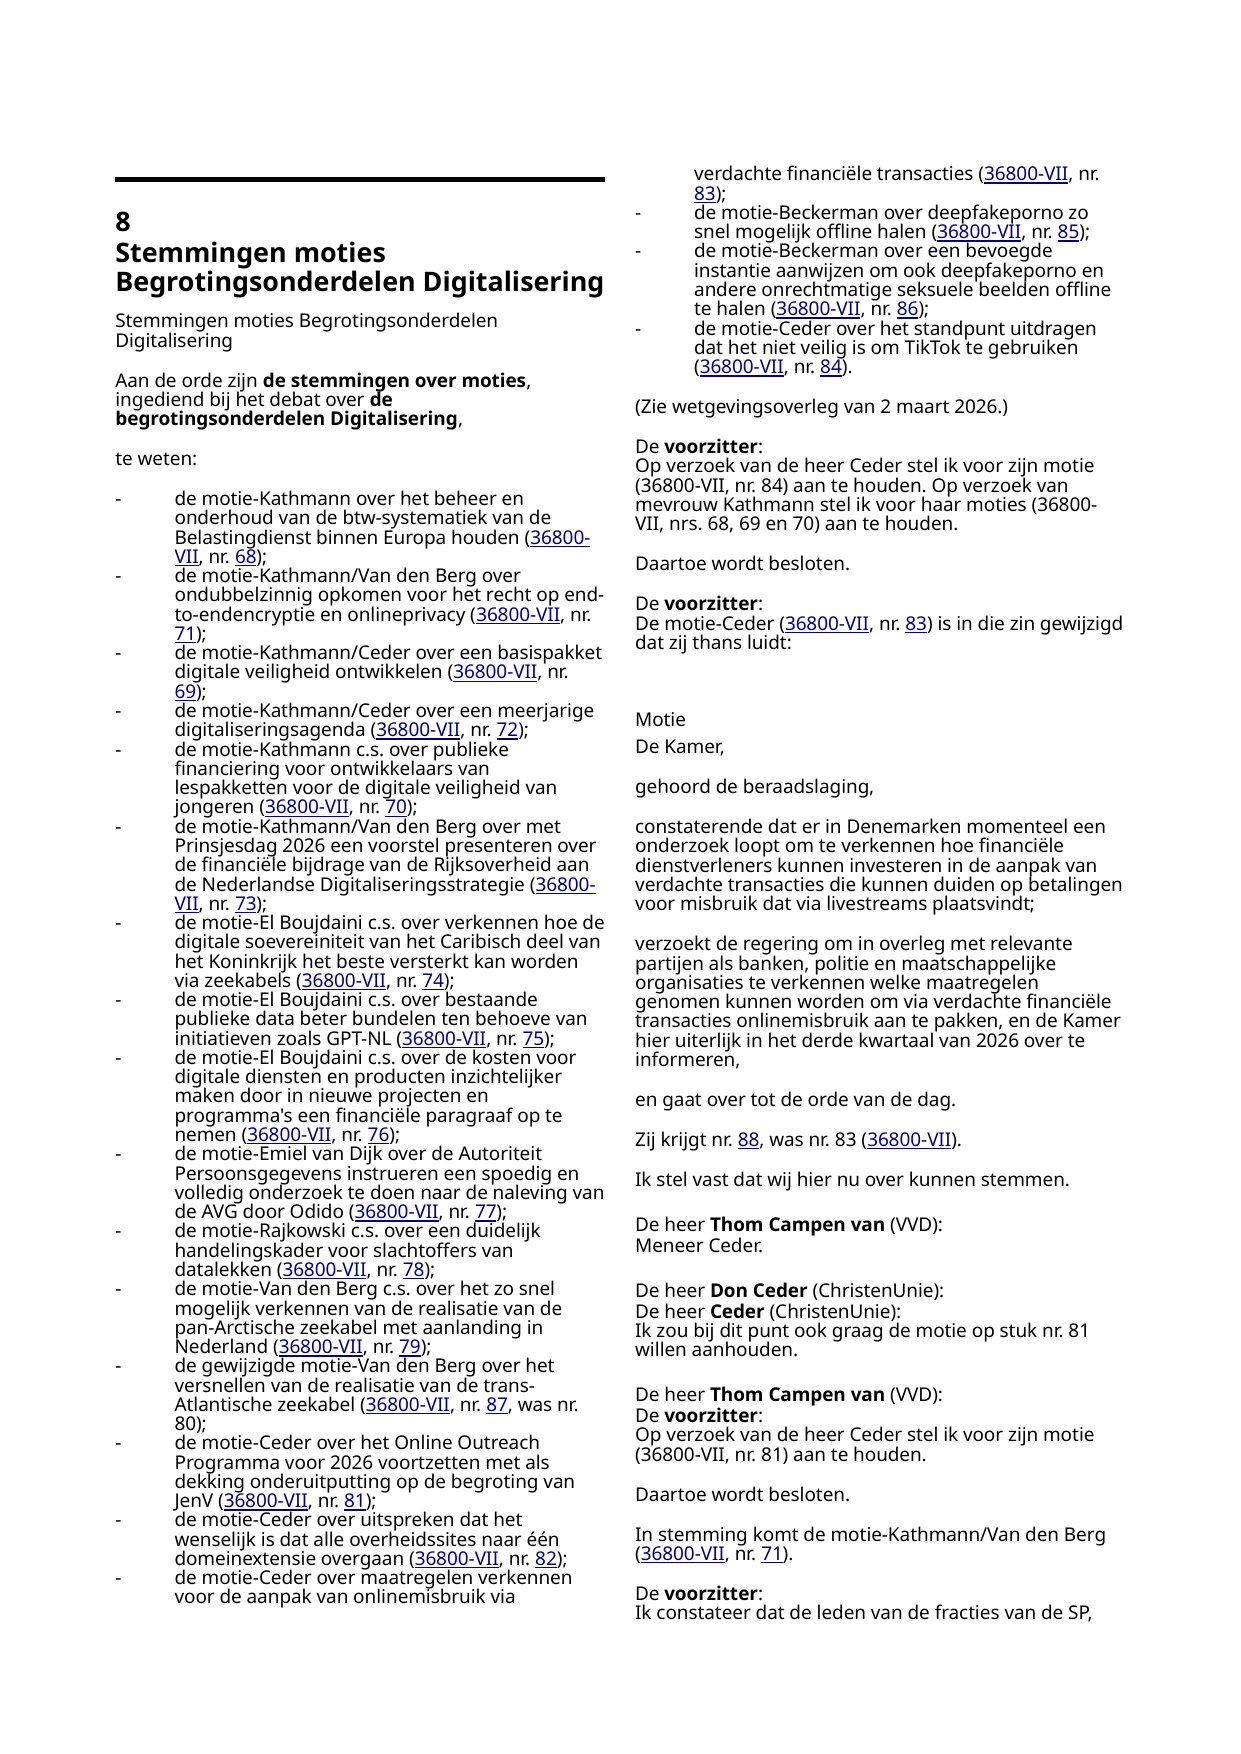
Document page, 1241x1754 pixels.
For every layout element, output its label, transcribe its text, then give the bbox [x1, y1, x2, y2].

text gehoord de beraadslaging, [635, 778, 1125, 797]
text De voorzitter: [635, 1407, 1125, 1426]
list de motie-Kathmann over het beheer en onderhoud van de btw-systematiek van de Belastingdienst binnen Europa houden (36800-VII, nr. 68); [115, 490, 605, 567]
list de motie-Ceder over uitspreken dat het wenselijk is dat alle overheidssites naar één domeinextensie overgaan (36800-VII, nr. 82); [115, 1511, 605, 1569]
text Daartoe wordt besloten. [635, 1486, 1125, 1505]
list de motie-Kathmann/Ceder over een basispakket digitale veiligheid ontwikkelen (36800-VII, nr. 69); [115, 644, 605, 702]
list de motie-Ceder over het standpunt uitdragen dat het niet veilig is om TikTok te gebruiken (36800-VII, nr. 84). [635, 319, 1125, 377]
text Motie [635, 707, 1125, 732]
text te weten: [115, 450, 605, 469]
list de motie-El Boujdaini c.s. over verkennen hoe de digitale soevereiniteit van het Caribisch deel van het Koninkrijk het beste versterkt kan worden via zeekabels (36800-VII, nr. 74); [115, 914, 605, 991]
text Op verzoek van de heer Ceder stel ik voor zijn motie (36800-VII, nr. 84) aan te houden. Op verzoek van mevrouw Kathmann stel ik voor haar moties (36800-VII, nrs. 68, 69 en 70) aan te houden. [635, 457, 1125, 534]
text Meneer Ceder. [635, 1237, 1125, 1256]
text De heer Thom Campen van (VVD): [635, 1211, 1125, 1237]
text De Kamer, [635, 738, 1125, 757]
text Stemmingen moties Begrotingsonderdelen Digitalisering [115, 239, 605, 312]
list de motie-Kathmann/Van den Berg over ondubbelzinnig opkomen voor het recht op end-to-endencryptie en onlineprivacy (36800-VII, nr. 71); [115, 567, 605, 644]
list de motie-Emiel van Dijk over de Autoriteit Persoonsgegevens instrueren een spoedig en volledig onderzoek te doen naar de naleving van de AVG door Odido (36800-VII, nr. 77); [115, 1145, 605, 1222]
text Ik constateer dat de leden van de fracties van de SP, [635, 1604, 1125, 1623]
list de motie-Kathmann/Van den Berg over met Prinsjesdag 2026 een voorstel presenteren over de financiële bijdrage van de Rijksoverheid aan de Nederlandse Digitaliseringsstrategie (36800-VII, nr. 73); [115, 818, 605, 914]
text Ik zou bij dit punt ook graag de motie op stuk nr. 81 willen aanhouden. [635, 1322, 1125, 1360]
text De voorzitter: [635, 1585, 1125, 1604]
text De heer Ceder (ChristenUnie): [635, 1303, 1125, 1322]
text De voorzitter: [635, 438, 1125, 457]
list de motie-Beckerman over een bevoegde instantie aanwijzen om ook deepfakeporno en andere onrechtmatige seksuele beelden offline te halen (36800-VII, nr. 86); [635, 242, 1125, 319]
text Zij krijgt nr. 88, was nr. 83 (36800-VII). [635, 1131, 1125, 1150]
list de gewijzigde motie-Van den Berg over het versnellen van de realisatie van de trans-Atlantische zeekabel (36800-VII, nr. 87, was nr. 80); [115, 1357, 605, 1434]
list de motie-El Boujdaini c.s. over bestaande publieke data beter bundelen ten behoeve van initiatieven zoals GPT-NL (36800-VII, nr. 75); [115, 991, 605, 1049]
text Daartoe wordt besloten. [635, 555, 1125, 574]
list de motie-Beckerman over deepfakeporno zo snel mogelijk offline halen (36800-VII, nr. 85); [635, 204, 1125, 242]
text verzoekt de regering om in overleg met relevante partijen als banken, politie en maatschappelijke organisaties te verkennen welke maatregelen genomen kunnen worden om via verdachte financiële transacties onlinemisbruik aan te pakken, en de Kamer hier uiterlijk in het derde kwartaal van 2026 over te informeren, [635, 935, 1125, 1070]
text De heer Don Ceder (ChristenUnie): [635, 1277, 1125, 1303]
list de motie-Kathmann/Ceder over een meerjarige digitaliseringsagenda (36800-VII, nr. 72); [115, 702, 605, 741]
text constaterende dat er in Denemarken momenteel een onderzoek loopt om te verkennen hoe financiële dienstverleners kunnen investeren in de aanpak van verdachte transacties die kunnen duiden op betalingen voor misbruik dat via livestreams plaatsvindt; [635, 818, 1125, 914]
text en gaat over tot de orde van de dag. [635, 1091, 1125, 1110]
text De motie-Ceder (36800-VII, nr. 83) is in die zin gewijzigd dat zij thans luidt: [635, 614, 1125, 653]
list de motie-El Boujdaini c.s. over de kosten voor digitale diensten en producten inzichtelijker maken door in nieuwe projecten en programma's een financiële paragraaf op te nemen (36800-VII, nr. 76); [115, 1049, 605, 1145]
text De voorzitter: [635, 595, 1125, 614]
list de motie-Van den Berg c.s. over het zo snel mogelijk verkennen van de realisatie van de pan-Arctische zeekabel met aanlanding in Nederland (36800-VII, nr. 79); [115, 1280, 605, 1357]
text Stemmingen moties Begrotingsonderdelen Digitalisering [115, 312, 605, 351]
list de motie-Rajkowski c.s. over een duidelijk handelingskader voor slachtoffers van datalekken (36800-VII, nr. 78); [115, 1222, 605, 1280]
list de motie-Ceder over het Online Outreach Programma voor 2026 voortzetten met als dekking onderuitputting op de begroting van JenV (36800-VII, nr. 81); [115, 1434, 605, 1511]
list verdachte financiële transacties (36800-VII, nr. 83); [635, 165, 1125, 204]
text Op verzoek van de heer Ceder stel ik voor zijn motie (36800-VII, nr. 81) aan te houden. [635, 1426, 1125, 1465]
list de motie-Ceder over maatregelen verkennen voor de aanpak van onlinemisbruik via [115, 1569, 605, 1608]
text De heer Thom Campen van (VVD): [635, 1381, 1125, 1407]
list de motie-Kathmann c.s. over publieke financiering voor ontwikkelaars van lespakketten voor de digitale veiligheid van jongeren (36800-VII, nr. 70); [115, 741, 605, 818]
text In stemming komt de motie-Kathmann/Van den Berg (36800-VII, nr. 71). [635, 1526, 1125, 1564]
text (Zie wetgevingsoverleg van 2 maart 2026.) [635, 398, 1125, 417]
text Ik stel vast dat wij hier nu over kunnen stemmen. [635, 1171, 1125, 1190]
text 8 [115, 203, 605, 239]
text Aan de orde zijn de stemmingen over moties, ingediend bij het debat over de begrotingsonderdelen Digitalisering, [115, 372, 605, 429]
